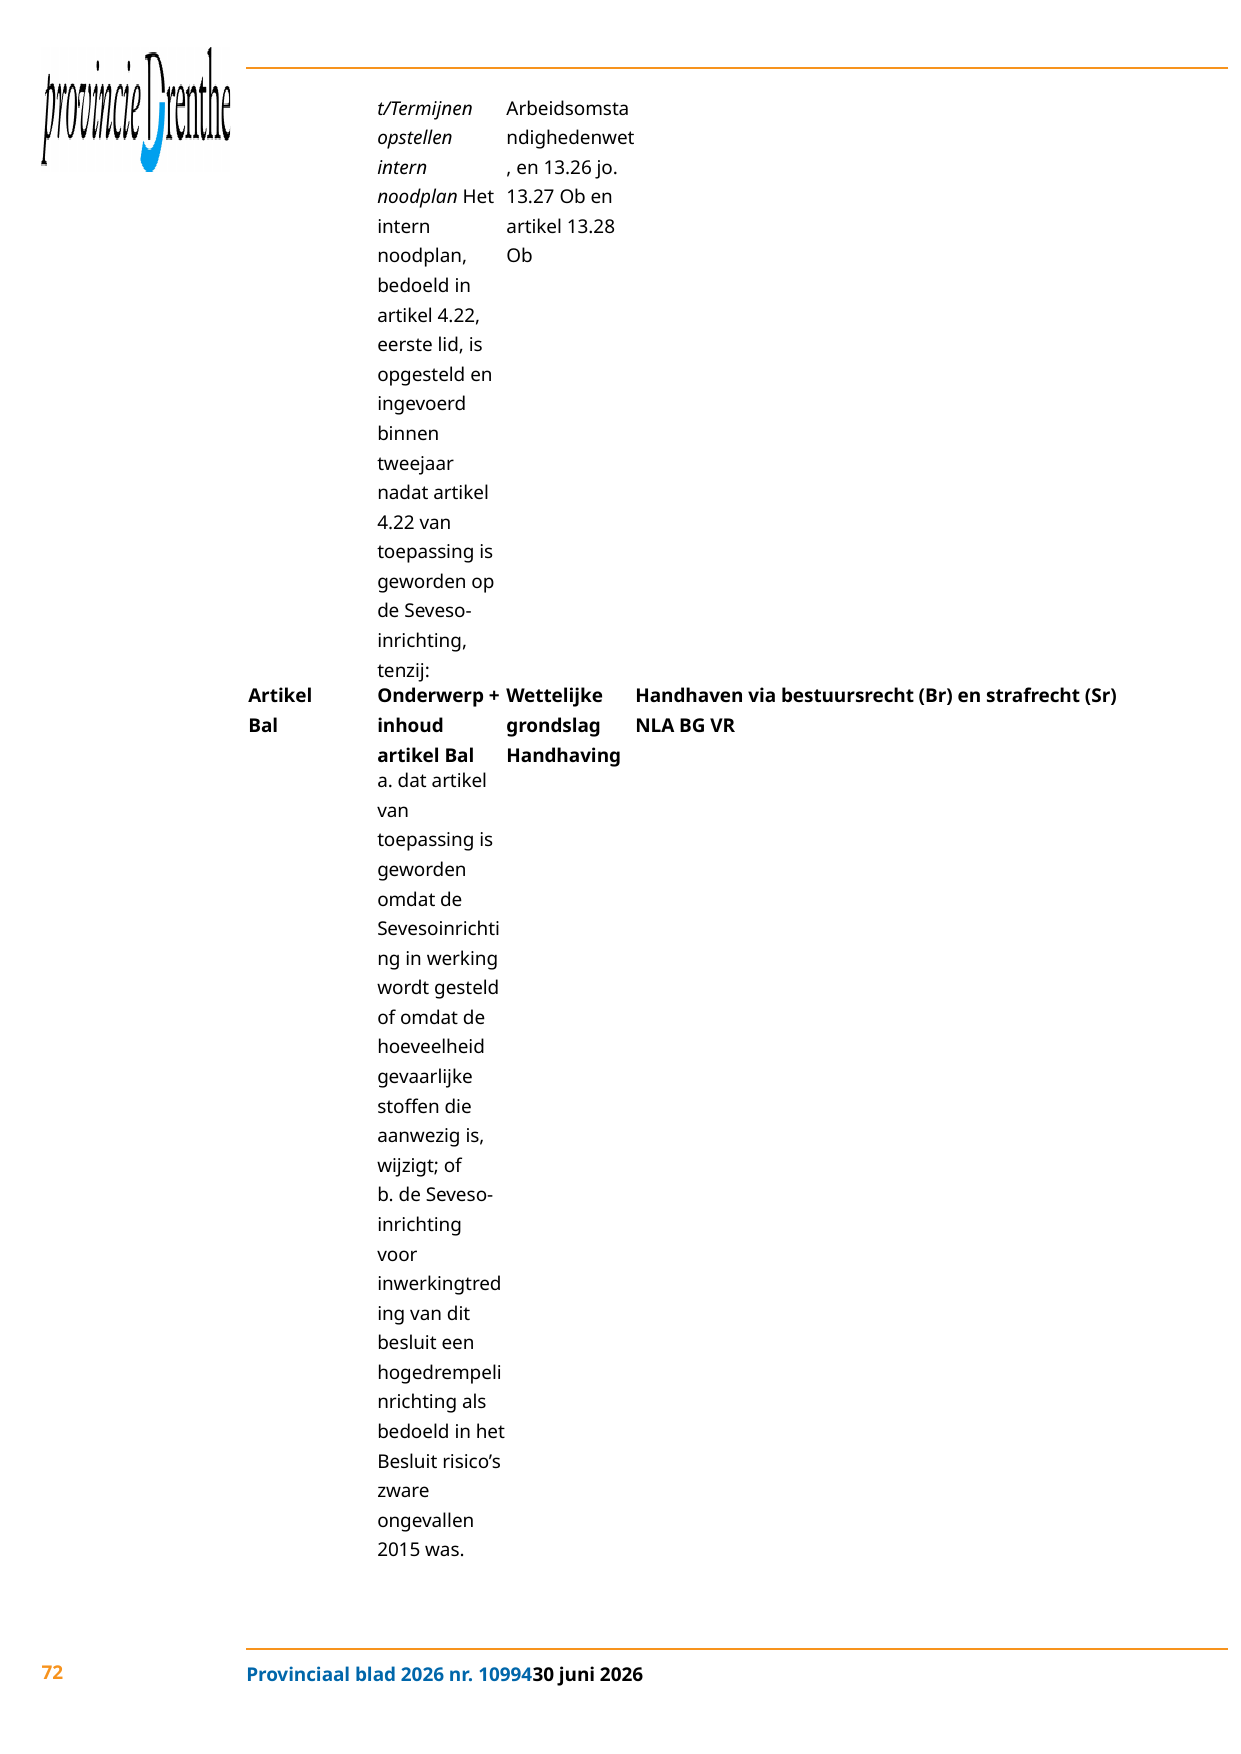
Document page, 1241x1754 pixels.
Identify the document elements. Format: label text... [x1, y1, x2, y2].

table_cell [635, 95, 764, 683]
table_cell [635, 768, 764, 1562]
table_cell [764, 95, 893, 683]
table_cell [506, 768, 635, 1562]
table_cell a. dat artikel van toepassing is geworden omdat de Sevesoinrichting in werking wordt gesteld of omdat de hoeveelheid gevaarlijke stoffen die aanwezig is, wijzigt; of b. de Seveso-inrichting voor inwerkingtreding van dit besluit een hogedrempelinrichting als bedoeld in het Besluit risico’s zware ongevallen 2015 was. [377, 768, 506, 1562]
table_cell t/Termijnen opstellen intern noodplan Het intern noodplan, bedoeld in artikel 4.22, eerste lid, is opgesteld en ingevoerd binnen tweejaar nadat artikel 4.22 van toepassing is geworden op de Seveso-inrichting, tenzij: [377, 95, 506, 683]
table_cell [1023, 95, 1152, 683]
table_cell [248, 768, 377, 1562]
table_cell Arbeidsomstandighedenwet, en 13.26 jo. 13.27 Ob en artikel 13.28 Ob [506, 95, 635, 683]
table_cell Artikel Bal [248, 683, 377, 767]
picture [41, 47, 231, 172]
table_cell Wettelijke grondslag Handhaving [506, 683, 635, 767]
table_cell [764, 768, 893, 1562]
table_cell [894, 768, 1022, 1562]
table_cell [1023, 768, 1152, 1562]
table_cell [248, 95, 377, 683]
table_cell Handhaven via bestuursrecht (Br) en strafrecht (Sr) NLA BG VR [635, 683, 1152, 767]
table_cell [894, 95, 1022, 683]
table_cell Onderwerp + inhoud artikel Bal [377, 683, 506, 767]
